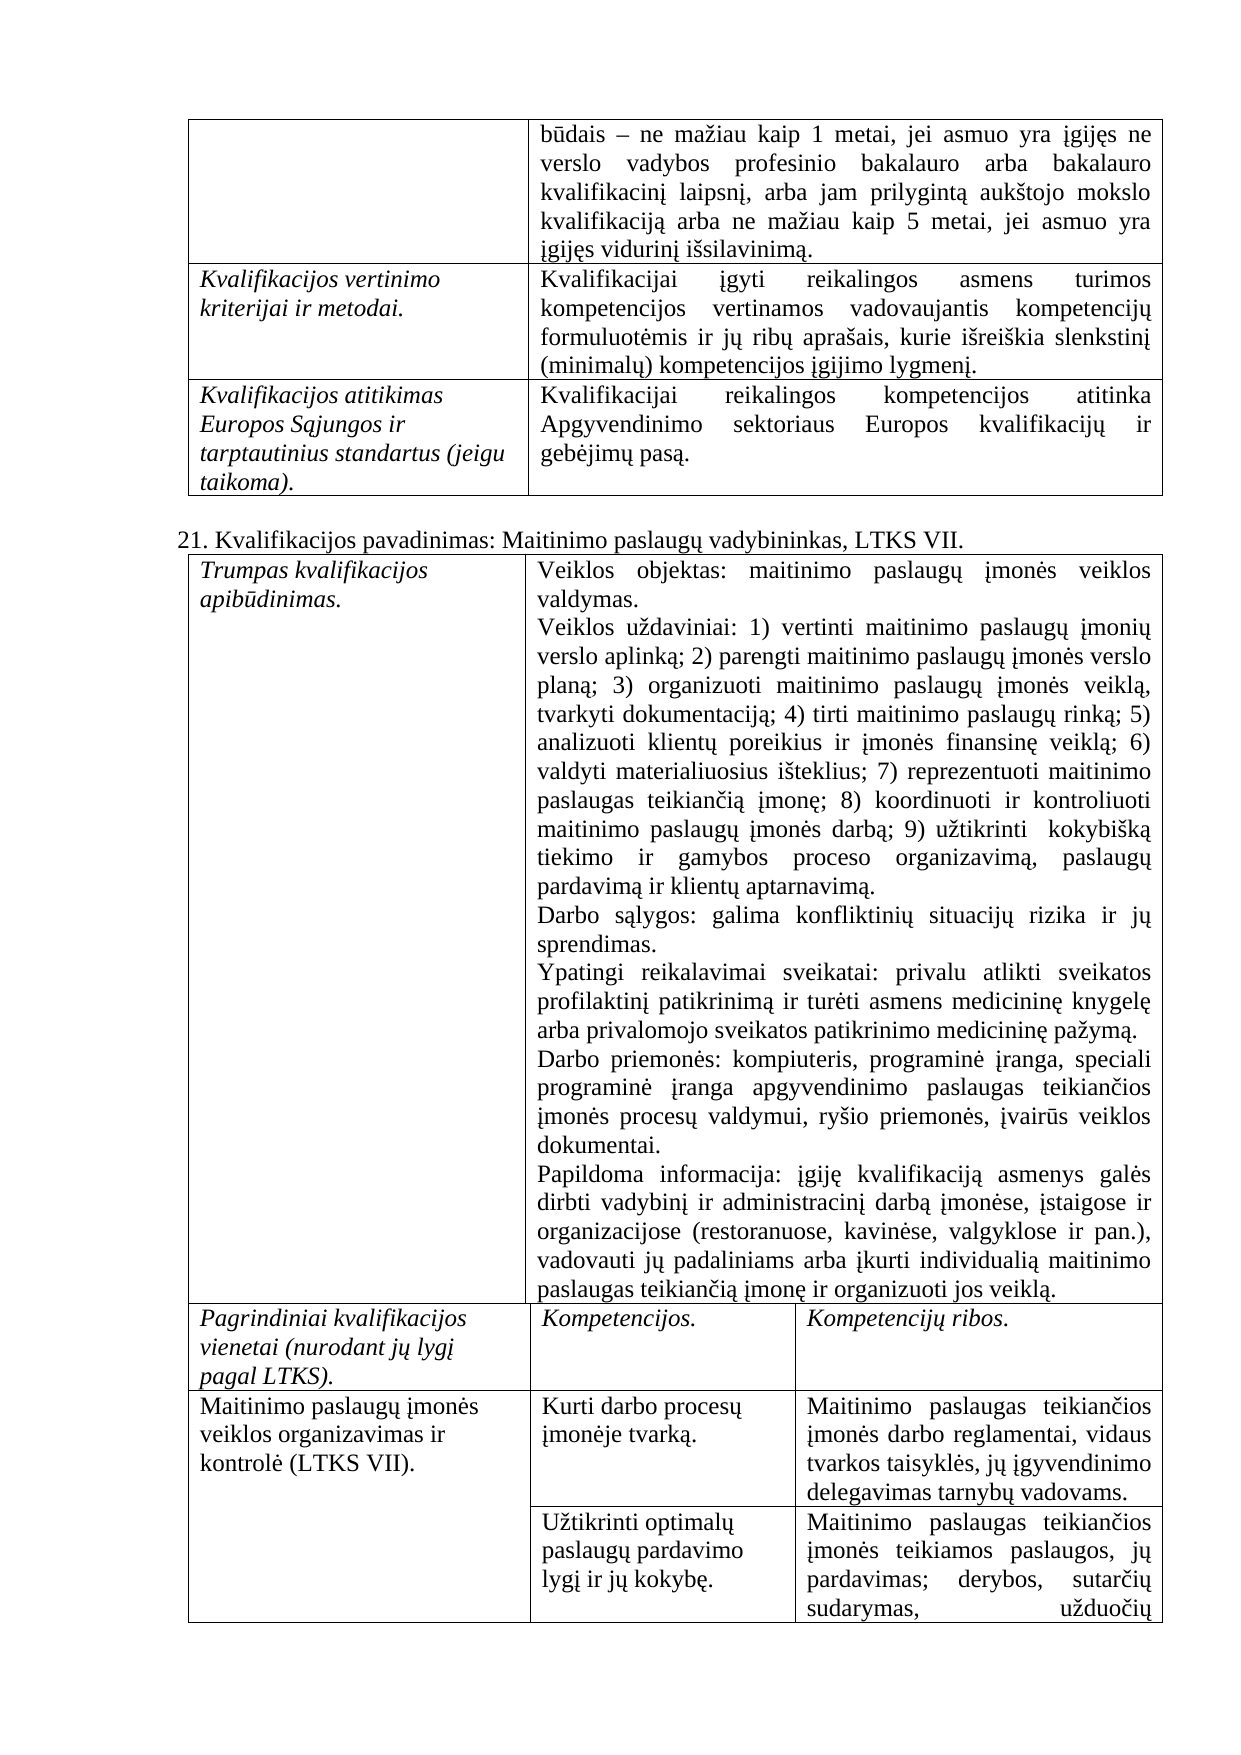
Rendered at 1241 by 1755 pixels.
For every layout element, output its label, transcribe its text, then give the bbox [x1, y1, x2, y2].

table_cell Kvalifikacijai reikalingos kompetencijos atitinka Apgyvendinimo sektoriaus Europos kvalifikacijų ir gebėjimų pasą. [529, 380, 1162, 495]
table_cell Maitinimo paslaugas teikiančios įmonės teikiamos paslaugos, jų pardavimas; derybos, sutarčių sudarymas, užduočių [796, 1507, 1162, 1622]
table_cell Pagrindiniai kvalifikacijos vienetai (nurodant jų lygį pagal LTKS). [189, 1304, 530, 1390]
table_cell Kurti darbo procesų įmonėje tvarką. [531, 1391, 795, 1506]
table_header Trumpas kvalifikacijos apibūdinimas. [189, 555, 525, 1302]
table_cell Kvalifikacijos vertinimo kriterijai ir metodai. [189, 264, 528, 379]
text 21. Kvalifikacijos pavadinimas: Maitinimo paslaugų vadybininkas, LTKS VII. [177, 525, 1182, 554]
table_cell Kvalifikacijai įgyti reikalingos asmens turimos kompetencijos vertinamos vadovaujantis kompetencijų formuluotėmis ir jų ribų aprašais, kurie išreiškia slenkstinį (minimalų) kompetencijos įgijimo lygmenį. [529, 264, 1162, 379]
table_cell Kompetencijų ribos. [796, 1304, 1162, 1390]
table_cell Kompetencijos. [531, 1304, 795, 1390]
table_cell būdais – ne mažiau kaip 1 metai, jei asmuo yra įgijęs ne verslo vadybos profesinio bakalauro arba bakalauro kvalifikacinį laipsnį, arba jam prilygintą aukštojo mokslo kvalifikaciją arba ne mažiau kaip 5 metai, jei asmuo yra įgijęs vidurinį išsilavinimą. [529, 120, 1162, 263]
table_cell [189, 120, 528, 263]
table_cell Užtikrinti optimalų paslaugų pardavimo lygį ir jų kokybę. [531, 1507, 795, 1622]
table_cell Maitinimo paslaugas teikiančios įmonės darbo reglamentai, vidaus tvarkos taisyklės, jų įgyvendinimo delegavimas tarnybų vadovams. [796, 1391, 1162, 1506]
table_cell Maitinimo paslaugų įmonės veiklos organizavimas ir kontrolė (LTKS VII). [189, 1391, 530, 1622]
table_header Veiklos objektas: maitinimo paslaugų įmonės veiklos valdymas. Veiklos uždaviniai: 1) vertinti maitinimo paslaugų įmonių verslo aplinką; 2) parengti maitinimo paslaugų įmonės verslo planą; 3) organizuoti maitinimo paslaugų įmonės veiklą, tvarkyti dokumentaciją; 4) tirti maitinimo paslaugų rinką; 5) analizuoti klientų poreikius ir įmonės finansinę veiklą; 6) valdyti materialiuosius išteklius; 7) reprezentuoti maitinimo paslaugas teikiančią įmonę; 8) koordinuoti ir kontroliuoti maitinimo paslaugų įmonės darbą; 9) užtikrinti kokybišką tiekimo ir gamybos proceso organizavimą, paslaugų pardavimą ir klientų aptarnavimą. Darbo sąlygos: galima konfliktinių situacijų rizika ir jų sprendimas. Ypatingi reikalavimai sveikatai: privalu atlikti sveikatos profilaktinį patikrinimą ir turėti asmens medicininę knygelę arba privalomojo sveikatos patikrinimo medicininę pažymą. Darbo priemonės: kompiuteris, programinė įranga, speciali programinė įranga apgyvendinimo paslaugas teikiančios įmonės procesų valdymui, ryšio priemonės, įvairūs veiklos dokumentai. Papildoma informacija: įgiję kvalifikaciją asmenys galės dirbti vadybinį ir administracinį darbą įmonėse, įstaigose ir organizacijose (restoranuose, kavinėse, valgyklose ir pan.), vadovauti jų padaliniams arba įkurti individualią maitinimo paslaugas teikiančią įmonę ir organizuoti jos veiklą. [526, 555, 1162, 1302]
table_cell Kvalifikacijos atitikimas Europos Sąjungos ir tarptautinius standartus (jeigu taikoma). [189, 380, 528, 495]
